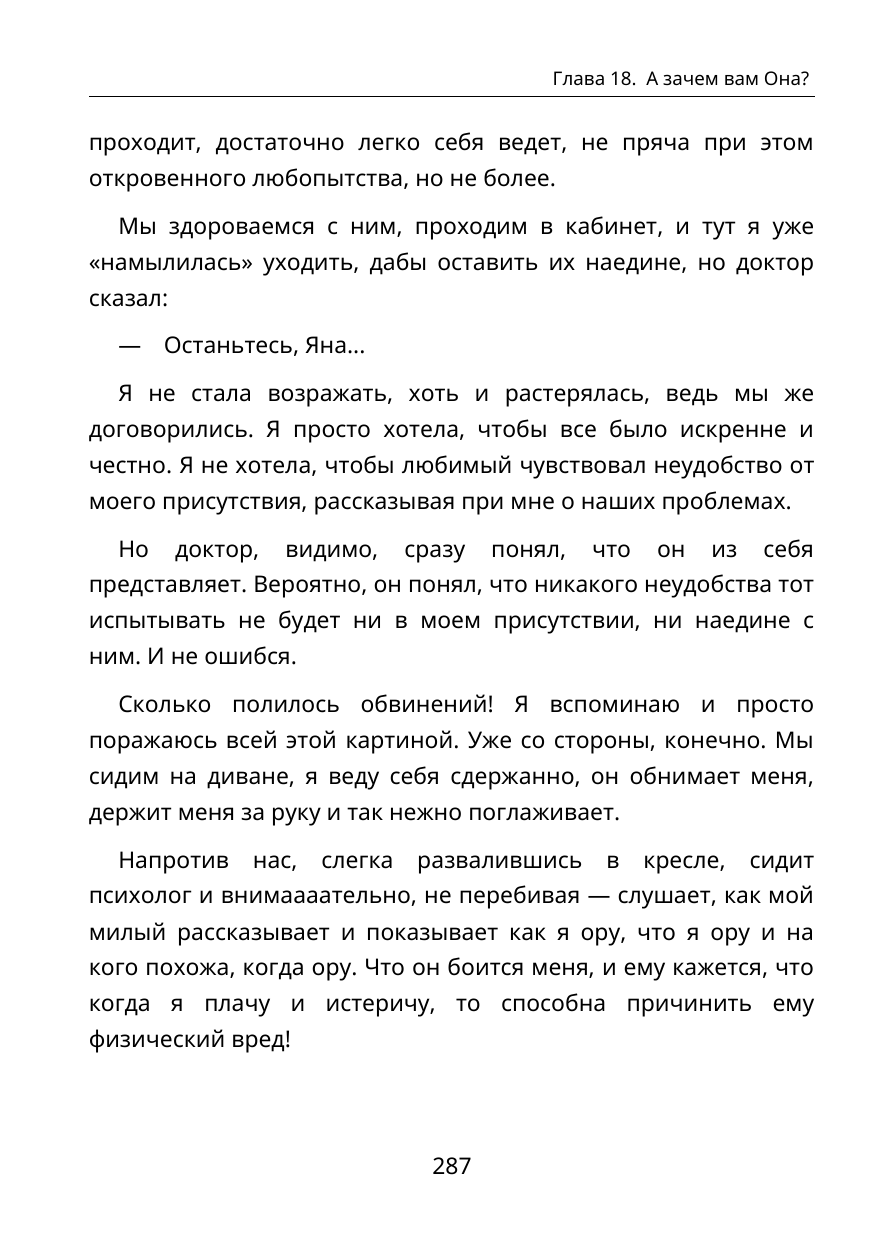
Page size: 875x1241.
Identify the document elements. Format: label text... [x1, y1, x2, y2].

text Мы здороваемся с ним, проходим в кабинет, и тут я уже «намылилась» уходить, дабы оставить их наедине, но доктор сказал: [88, 210, 815, 313]
text Я не стала возражать, хоть и растерялась, ведь мы же договорились. Я просто хотела, чтобы все было искренне и честно. Я не хотела, чтобы любимый чувствовал неудобство от моего присутствия, рассказывая при мне о наших проблемах. [88, 377, 815, 516]
text проходит, достаточно легко себя ведет, не пряча при этом откровенного любопытства, но не более. [88, 126, 815, 193]
list Останьтесь, Яна... [88, 329, 815, 361]
text Напротив нас, слегка развалившись в кресле, сидит психолог и внимаааательно, не перебивая — слушает, как мой милый рассказывает и показывает как я ору, что я ору и на кого похожа, когда ору. Что он боится меня, и ему кажется, что когда я плачу и истеричу, то способна причинить ему физический вред! [88, 843, 815, 1054]
text Сколько полилось обвинений! Я вспоминаю и просто поражаюсь всей этой картиной. Уже со стороны, конечно. Мы сидим на диване, я веду себя сдержанно, он обнимает меня, держит меня за руку и так нежно поглаживает. [88, 688, 815, 827]
text Но доктор, видимо, сразу понял, что он из себя представляет. Вероятно, он понял, что никакого неудобства тот испытывать не будет ни в моем присутствии, ни наедине с ним. И не ошибся. [88, 532, 815, 672]
